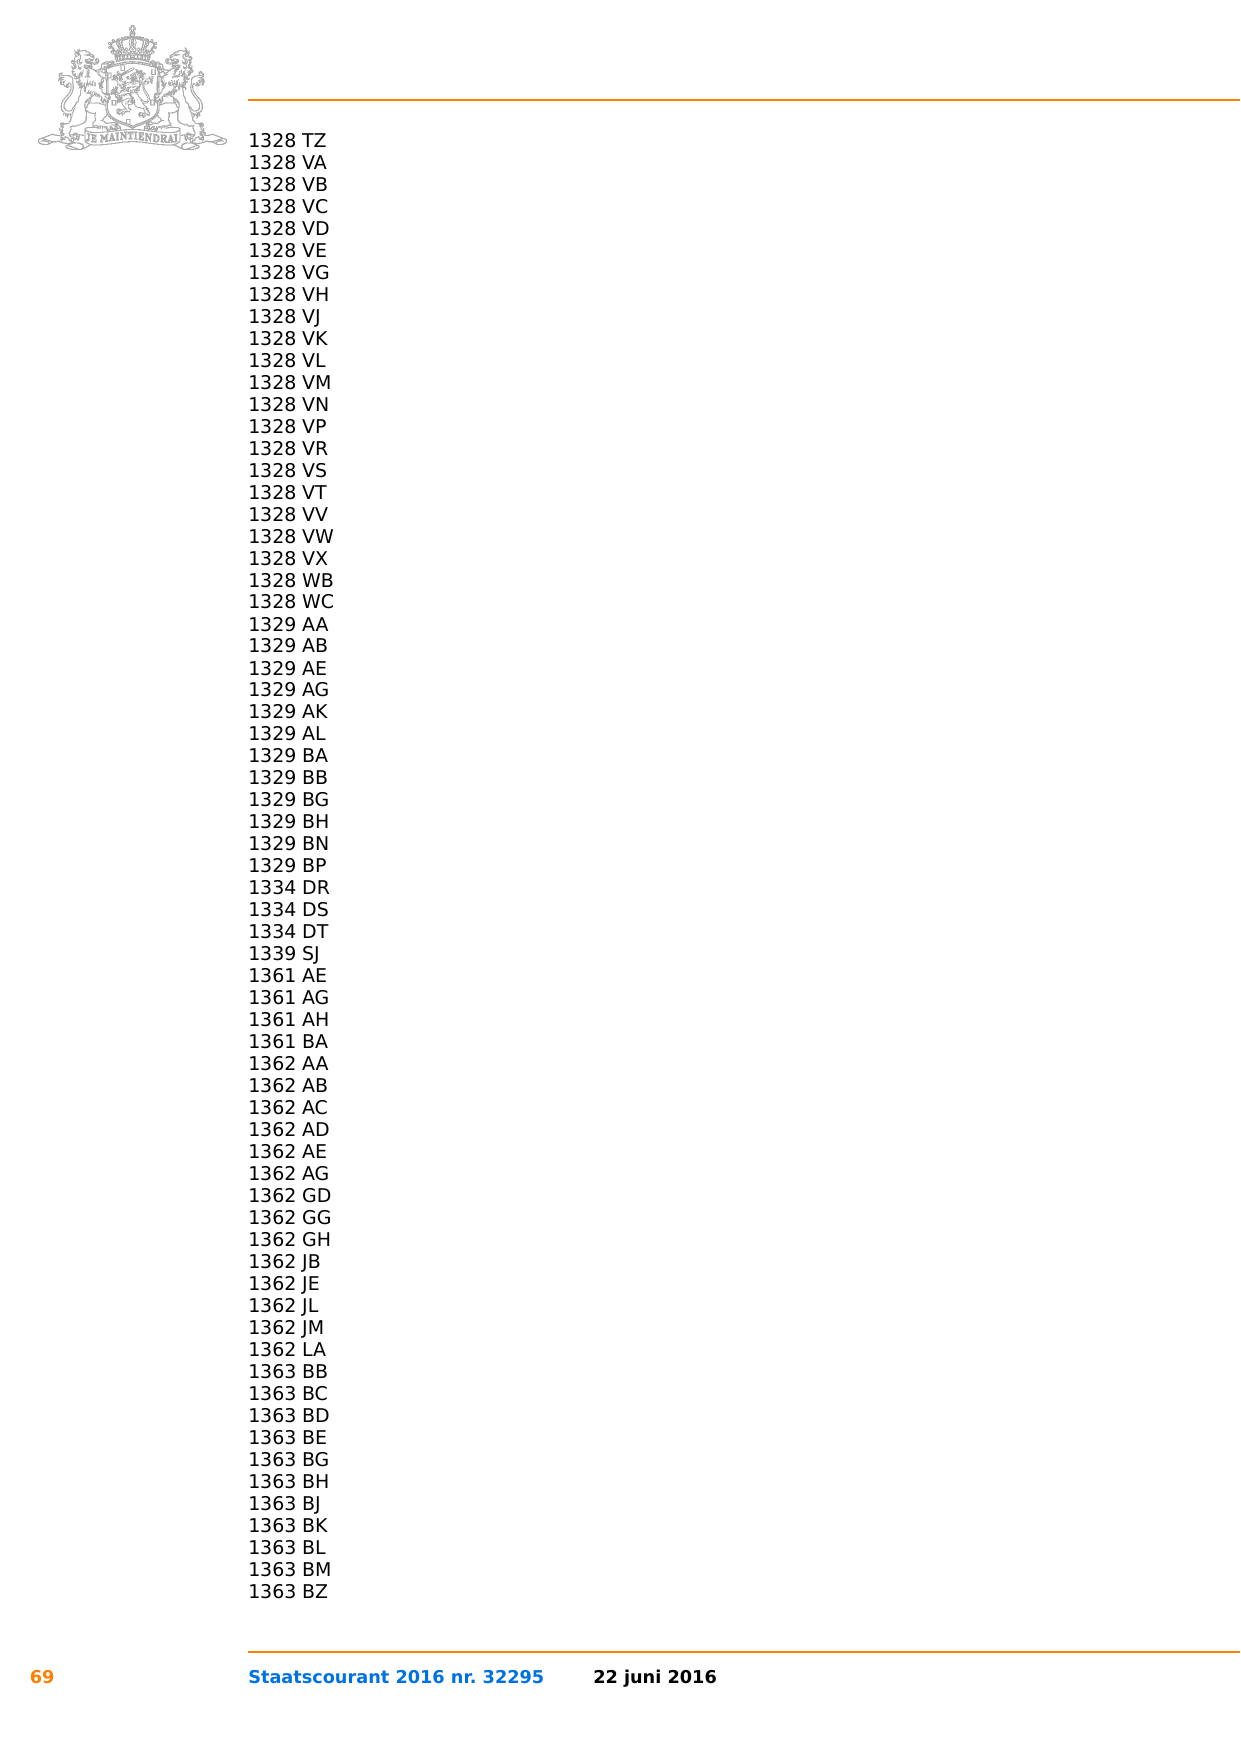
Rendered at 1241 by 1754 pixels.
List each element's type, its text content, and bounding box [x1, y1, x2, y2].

text 1361 AE [248, 965, 1163, 987]
text 1334 DR [248, 877, 1163, 899]
text 1329 AK [248, 701, 1163, 723]
text 1328 VN [248, 394, 1163, 416]
text 1362 AC [248, 1097, 1163, 1119]
text 1328 VV [248, 503, 1163, 526]
text 1328 TZ [248, 130, 1163, 152]
text 1329 AA [248, 613, 1163, 635]
text 1329 BA [248, 745, 1163, 767]
text 1328 VH [248, 284, 1163, 306]
text 1328 WB [248, 569, 1163, 591]
text 1362 JB [248, 1251, 1163, 1273]
text 1362 LA [248, 1339, 1163, 1361]
picture [38, 25, 227, 150]
text 1361 AG [248, 987, 1163, 1009]
text 1328 VM [248, 372, 1163, 394]
text 1363 BL [248, 1537, 1163, 1558]
text 1362 JL [248, 1295, 1163, 1317]
text 1328 VG [248, 262, 1163, 284]
text 1361 AH [248, 1009, 1163, 1031]
text 1328 VW [248, 526, 1163, 547]
text 1328 WC [248, 591, 1163, 613]
text 1329 BP [248, 855, 1163, 877]
text 1328 VB [248, 174, 1163, 196]
text 1362 GD [248, 1185, 1163, 1207]
text 1339 SJ [248, 943, 1163, 965]
text 1328 VD [248, 218, 1163, 240]
text 1328 VL [248, 350, 1163, 372]
text 1363 BK [248, 1514, 1163, 1537]
text 1362 JM [248, 1317, 1163, 1339]
text 1329 BN [248, 833, 1163, 855]
text 1362 AB [248, 1075, 1163, 1097]
text 1329 BB [248, 767, 1163, 789]
text 1329 AB [248, 635, 1163, 657]
text 1362 AD [248, 1119, 1163, 1141]
text 1328 VA [248, 152, 1163, 174]
text 1363 BJ [248, 1493, 1163, 1514]
text 1363 BH [248, 1471, 1163, 1493]
text 1328 VK [248, 328, 1163, 350]
text 1329 AL [248, 723, 1163, 745]
text 1328 VR [248, 438, 1163, 459]
text 1363 BZ [248, 1581, 1163, 1602]
text 1361 BA [248, 1031, 1163, 1053]
text 1328 VS [248, 459, 1163, 482]
text 1334 DS [248, 899, 1163, 921]
text 1362 AG [248, 1163, 1163, 1185]
text 1363 BM [248, 1558, 1163, 1581]
text 1329 AE [248, 657, 1163, 679]
text 1328 VE [248, 240, 1163, 262]
text 1362 GG [248, 1207, 1163, 1229]
text 1362 JE [248, 1273, 1163, 1295]
text 1362 AE [248, 1141, 1163, 1163]
text 1329 BH [248, 811, 1163, 833]
text 1363 BE [248, 1427, 1163, 1449]
text 1328 VP [248, 416, 1163, 438]
text 1328 VJ [248, 306, 1163, 328]
text 1328 VX [248, 547, 1163, 569]
text 1362 GH [248, 1229, 1163, 1251]
text 1334 DT [248, 921, 1163, 943]
text 1363 BC [248, 1383, 1163, 1405]
text 1328 VT [248, 482, 1163, 503]
text 1329 AG [248, 679, 1163, 701]
text 1362 AA [248, 1053, 1163, 1075]
text 1363 BB [248, 1361, 1163, 1383]
text 1363 BD [248, 1405, 1163, 1427]
text 1328 VC [248, 196, 1163, 218]
text 1363 BG [248, 1449, 1163, 1471]
text 1329 BG [248, 789, 1163, 811]
